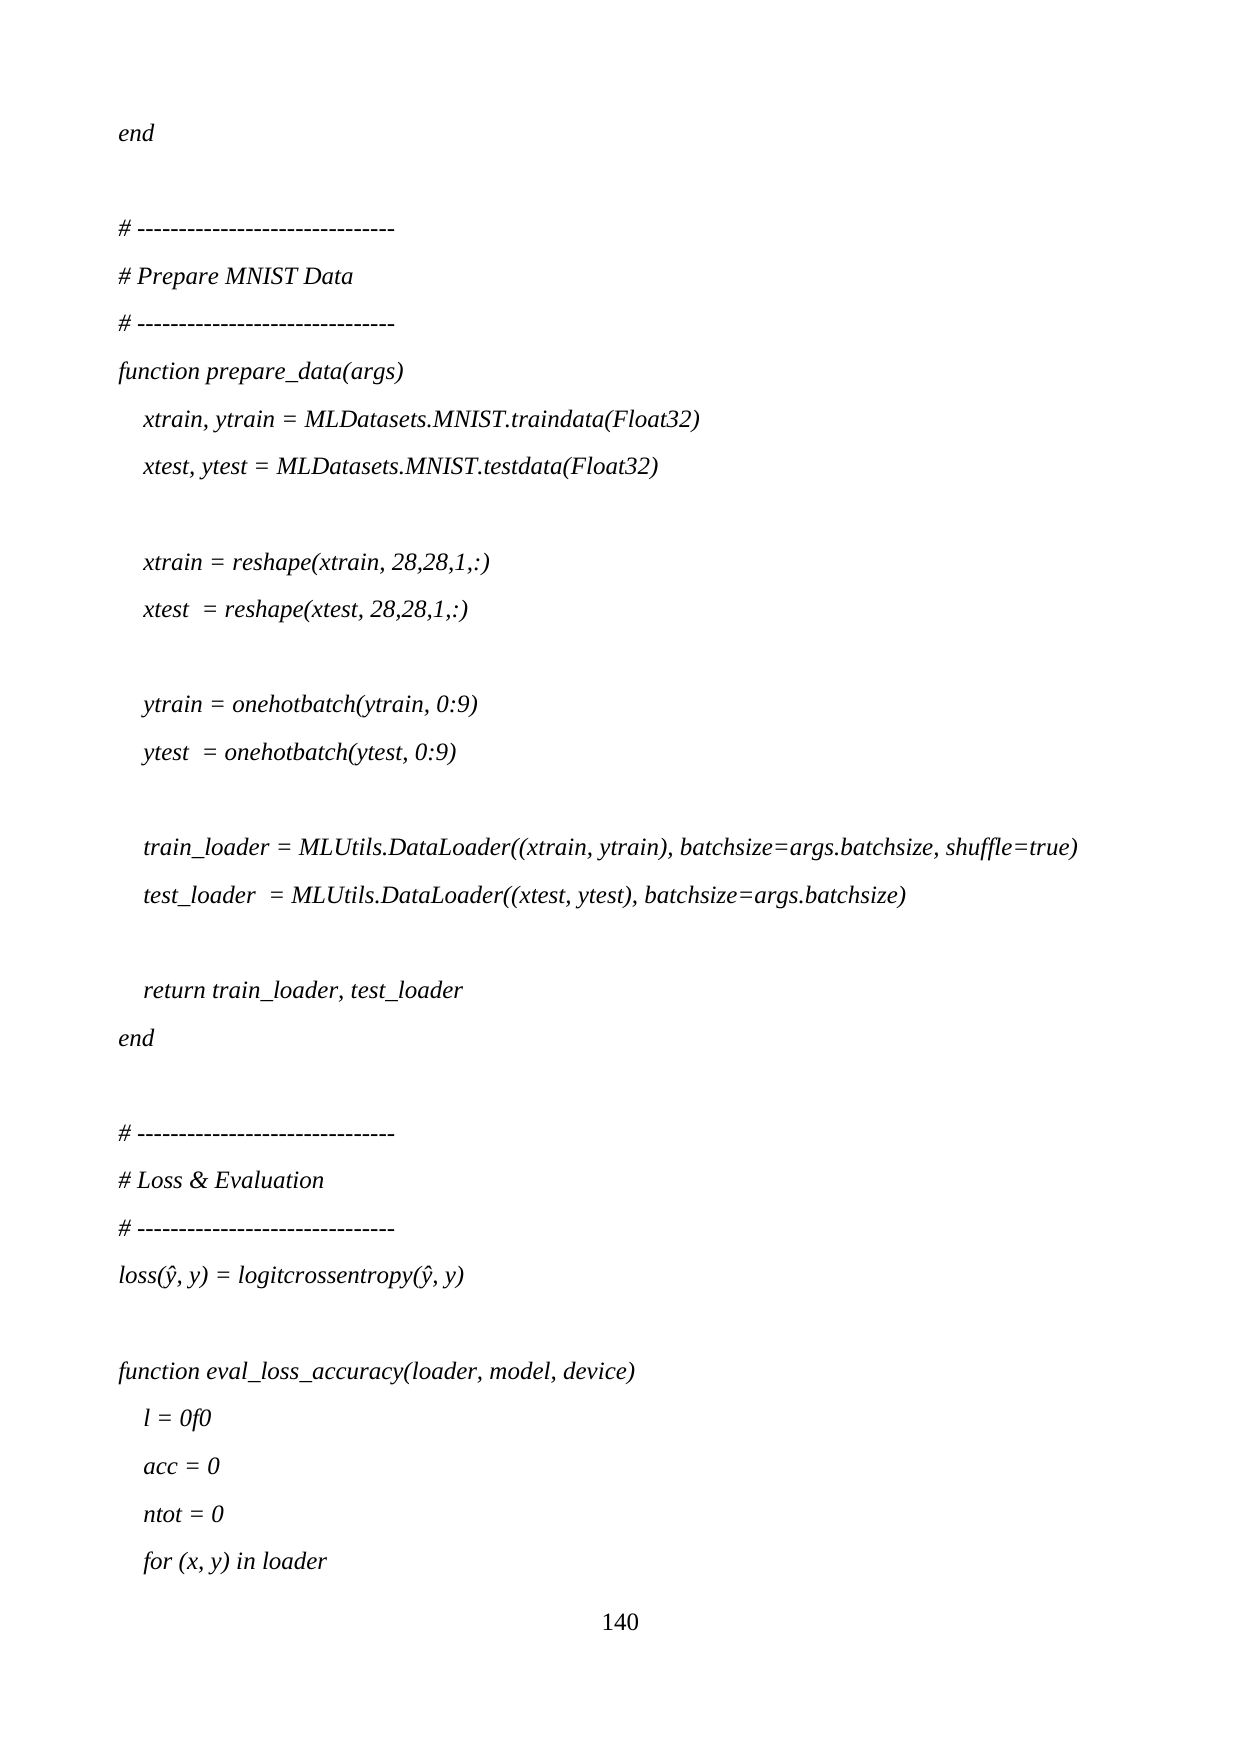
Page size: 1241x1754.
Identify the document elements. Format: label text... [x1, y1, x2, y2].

text # Prepare MNIST Data [118, 261, 1122, 290]
text # ------------------------------- [118, 213, 1122, 242]
text # ------------------------------- [118, 1118, 1122, 1147]
text loss(ŷ, y) = logitcrossentropy(ŷ, y) [118, 1261, 1122, 1289]
text # Loss & Evaluation [118, 1165, 1122, 1194]
text l = 0f0 [118, 1403, 1122, 1432]
text for (x, y) in loader [118, 1546, 1122, 1575]
text end [118, 118, 1122, 147]
text ytest = onehotbatch(ytest, 0:9) [118, 737, 1122, 766]
text xtrain = reshape(xtrain, 28,28,1,:) [118, 547, 1122, 575]
text xtest = reshape(xtest, 28,28,1,:) [118, 594, 1122, 623]
text acc = 0 [118, 1451, 1122, 1480]
text xtrain, ytrain = MLDatasets.MNIST.traindata(Float32) [118, 404, 1122, 432]
text ytrain = onehotbatch(ytrain, 0:9) [118, 689, 1122, 718]
text function prepare_data(args) [118, 356, 1122, 385]
text end [118, 1023, 1122, 1051]
text function eval_loss_accuracy(loader, model, device) [118, 1356, 1122, 1384]
text # ------------------------------- [118, 308, 1122, 337]
text ntot = 0 [118, 1499, 1122, 1527]
text # ------------------------------- [118, 1213, 1122, 1242]
text test_loader = MLUtils.DataLoader((xtest, ytest), batchsize=args.batchsize) [118, 880, 1122, 908]
text xtest, ytest = MLDatasets.MNIST.testdata(Float32) [118, 451, 1122, 480]
text train_loader = MLUtils.DataLoader((xtrain, ytrain), batchsize=args.batchsize, shuffle=true) [118, 832, 1122, 861]
text return train_loader, test_loader [118, 975, 1122, 1004]
